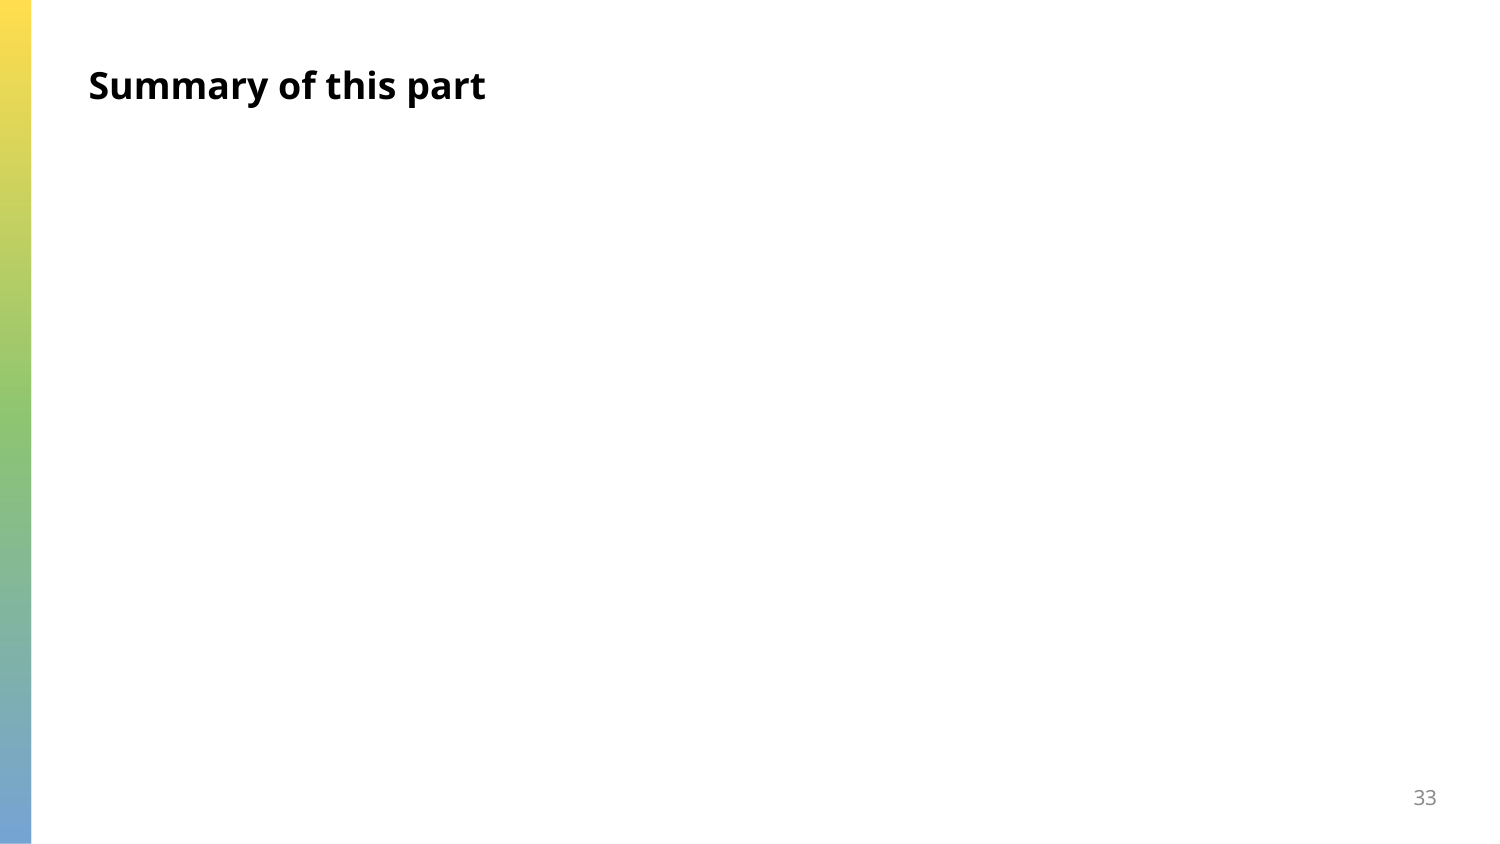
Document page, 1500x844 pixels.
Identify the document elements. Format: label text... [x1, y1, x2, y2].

list Summary of this part [88, 61, 1442, 157]
picture [0, 0, 1500, 844]
